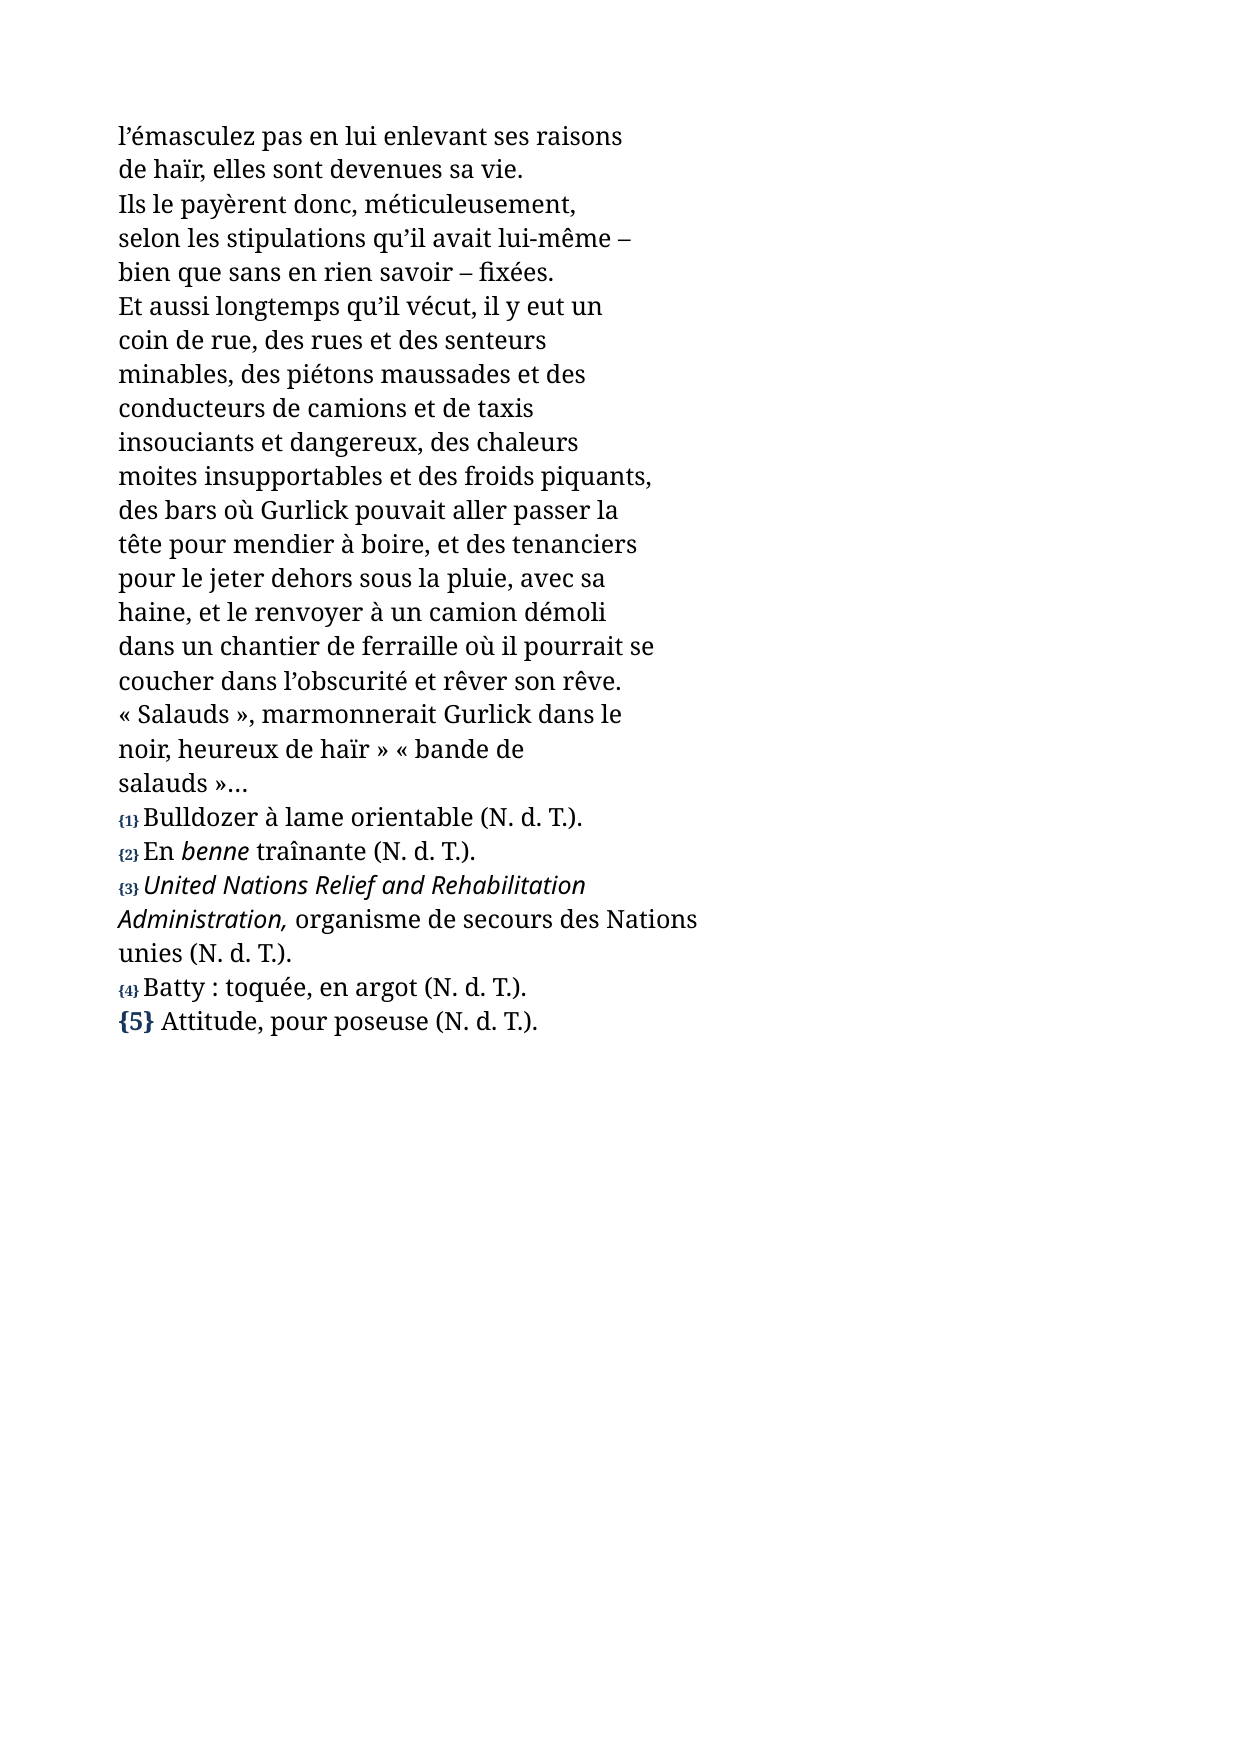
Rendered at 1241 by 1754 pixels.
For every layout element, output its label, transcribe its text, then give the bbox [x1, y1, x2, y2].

text {4} Batty : toquée, en argot (N. d. T.). [118, 970, 1122, 1004]
text coin de rue, des rues et des senteurs [118, 322, 1122, 357]
text {3} United Nations Relief and Rehabilitation [118, 867, 1122, 902]
text « Salauds », marmonnerait Gurlick dans le [118, 697, 1122, 731]
text minables, des piétons maussades et des [118, 357, 1122, 391]
text insouciants et dangereux, des chaleurs [118, 425, 1122, 459]
text {2} En benne traînante (N. d. T.). [118, 833, 1122, 867]
text dans un chantier de ferraille où il pourrait se [118, 629, 1122, 663]
text noir, heureux de haïr » « bande de [118, 731, 1122, 765]
text Administration, organisme de secours des Nations [118, 902, 1122, 936]
text l’émasculez pas en lui enlevant ses raisons [118, 118, 1122, 152]
text salauds »… [118, 765, 1122, 799]
text Et aussi longtemps qu’il vécut, il y eut un [118, 288, 1122, 322]
text conducteurs de camions et de taxis [118, 391, 1122, 425]
text Ils le payèrent donc, méticuleusement, [118, 186, 1122, 220]
text coucher dans l’obscurité et rêver son rêve. [118, 663, 1122, 697]
text tête pour mendier à boire, et des tenanciers [118, 527, 1122, 561]
text de haïr, elles sont devenues sa vie. [118, 152, 1122, 186]
text selon les stipulations qu’il avait lui-même – [118, 220, 1122, 254]
text bien que sans en rien savoir – fixées. [118, 254, 1122, 288]
text des bars où Gurlick pouvait aller passer la [118, 493, 1122, 527]
text pour le jeter dehors sous la pluie, avec sa [118, 561, 1122, 595]
text moites insupportables et des froids piquants, [118, 459, 1122, 493]
text haine, et le renvoyer à un camion démoli [118, 595, 1122, 629]
text {5} Attitude, pour poseuse (N. d. T.). [118, 1004, 1122, 1038]
text {1} Bulldozer à lame orientable (N. d. T.). [118, 799, 1122, 833]
text unies (N. d. T.). [118, 936, 1122, 970]
